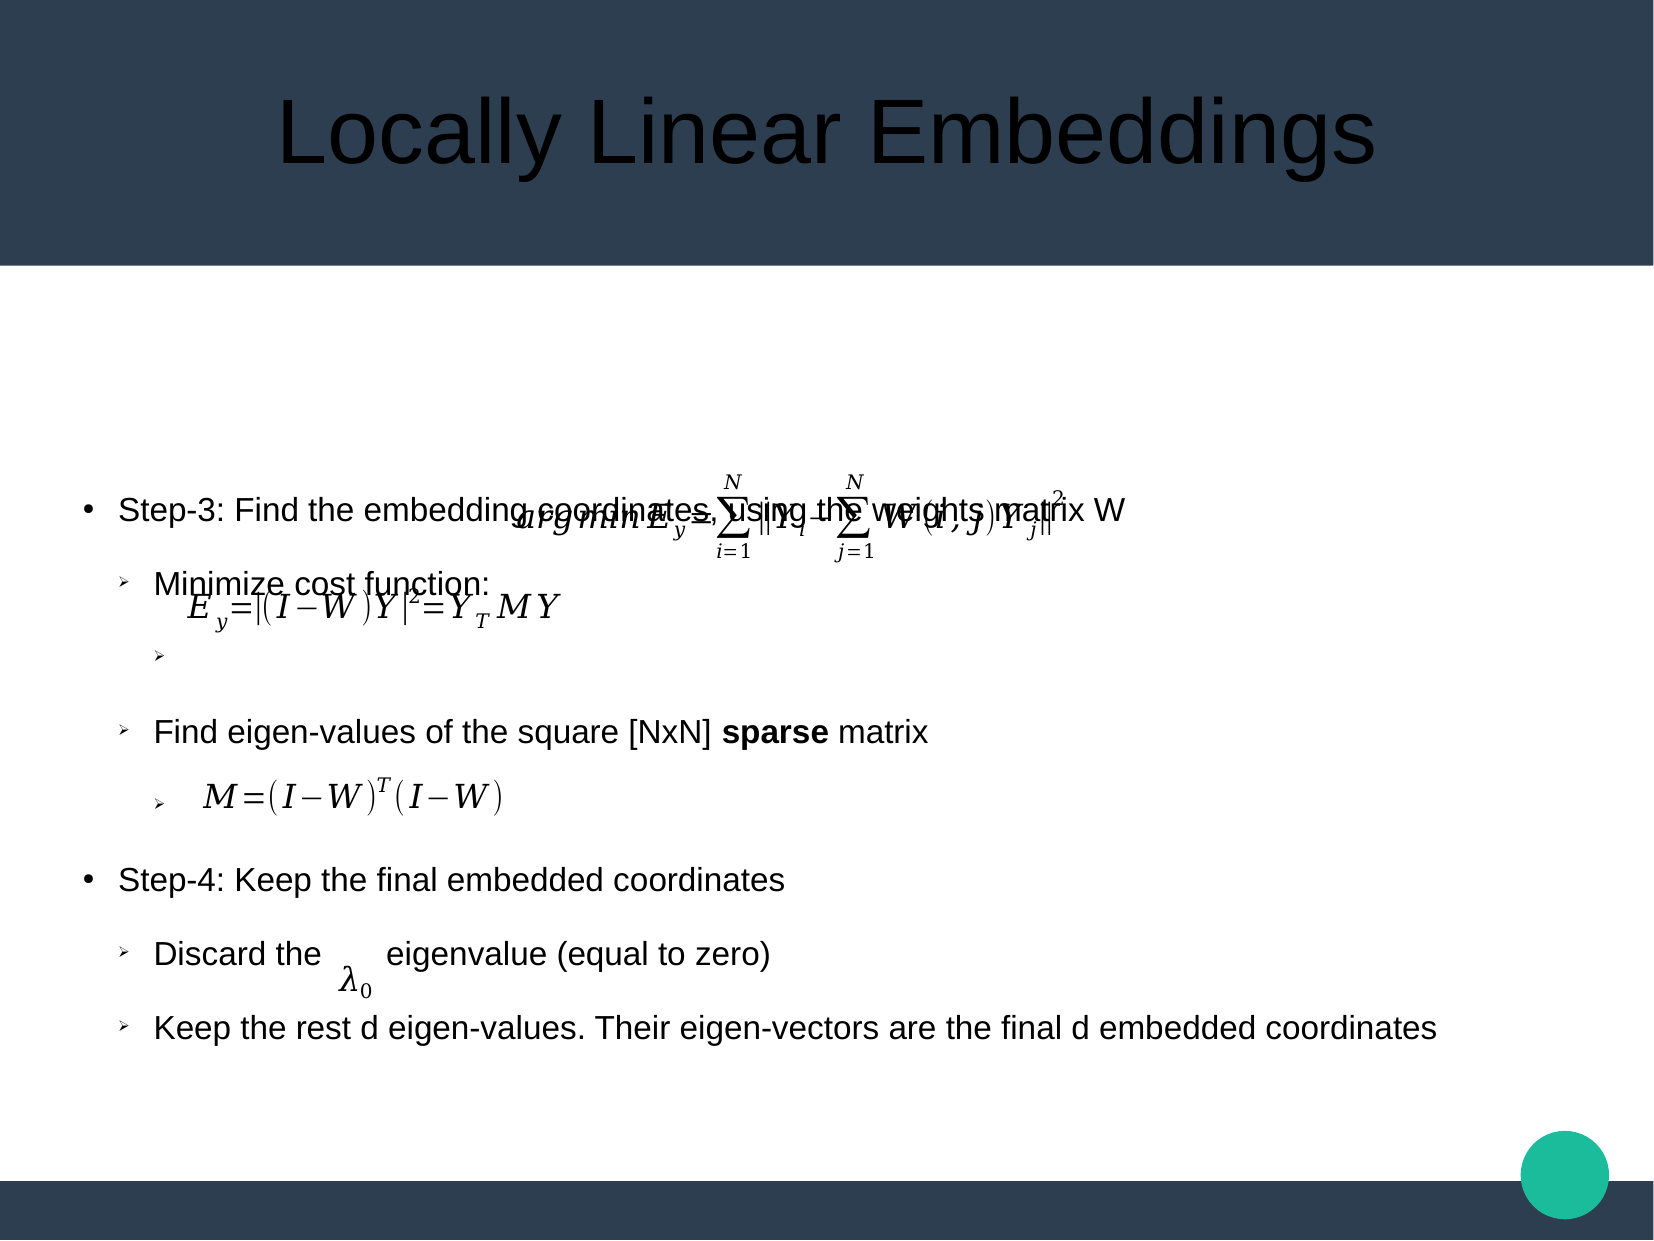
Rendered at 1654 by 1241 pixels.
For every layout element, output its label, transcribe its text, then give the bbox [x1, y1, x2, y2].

chart [195, 773, 511, 819]
subtitle Step-3: Find the embedding coordinates, using the weights matrix W Minimize cost function: Find eigen-values of the square [NxN] sparse matrix Step-4: Keep the final embedded coordinates Discard the eigenvalue (equal to zero) Keep the rest d eigen-values. Their eigen-vectors are the final d embedded coordinates [82, 390, 1571, 1111]
chart [330, 960, 379, 1005]
chart [510, 471, 1071, 564]
title Locally Linear Embeddings [60, 6, 1596, 259]
chart [180, 584, 570, 634]
